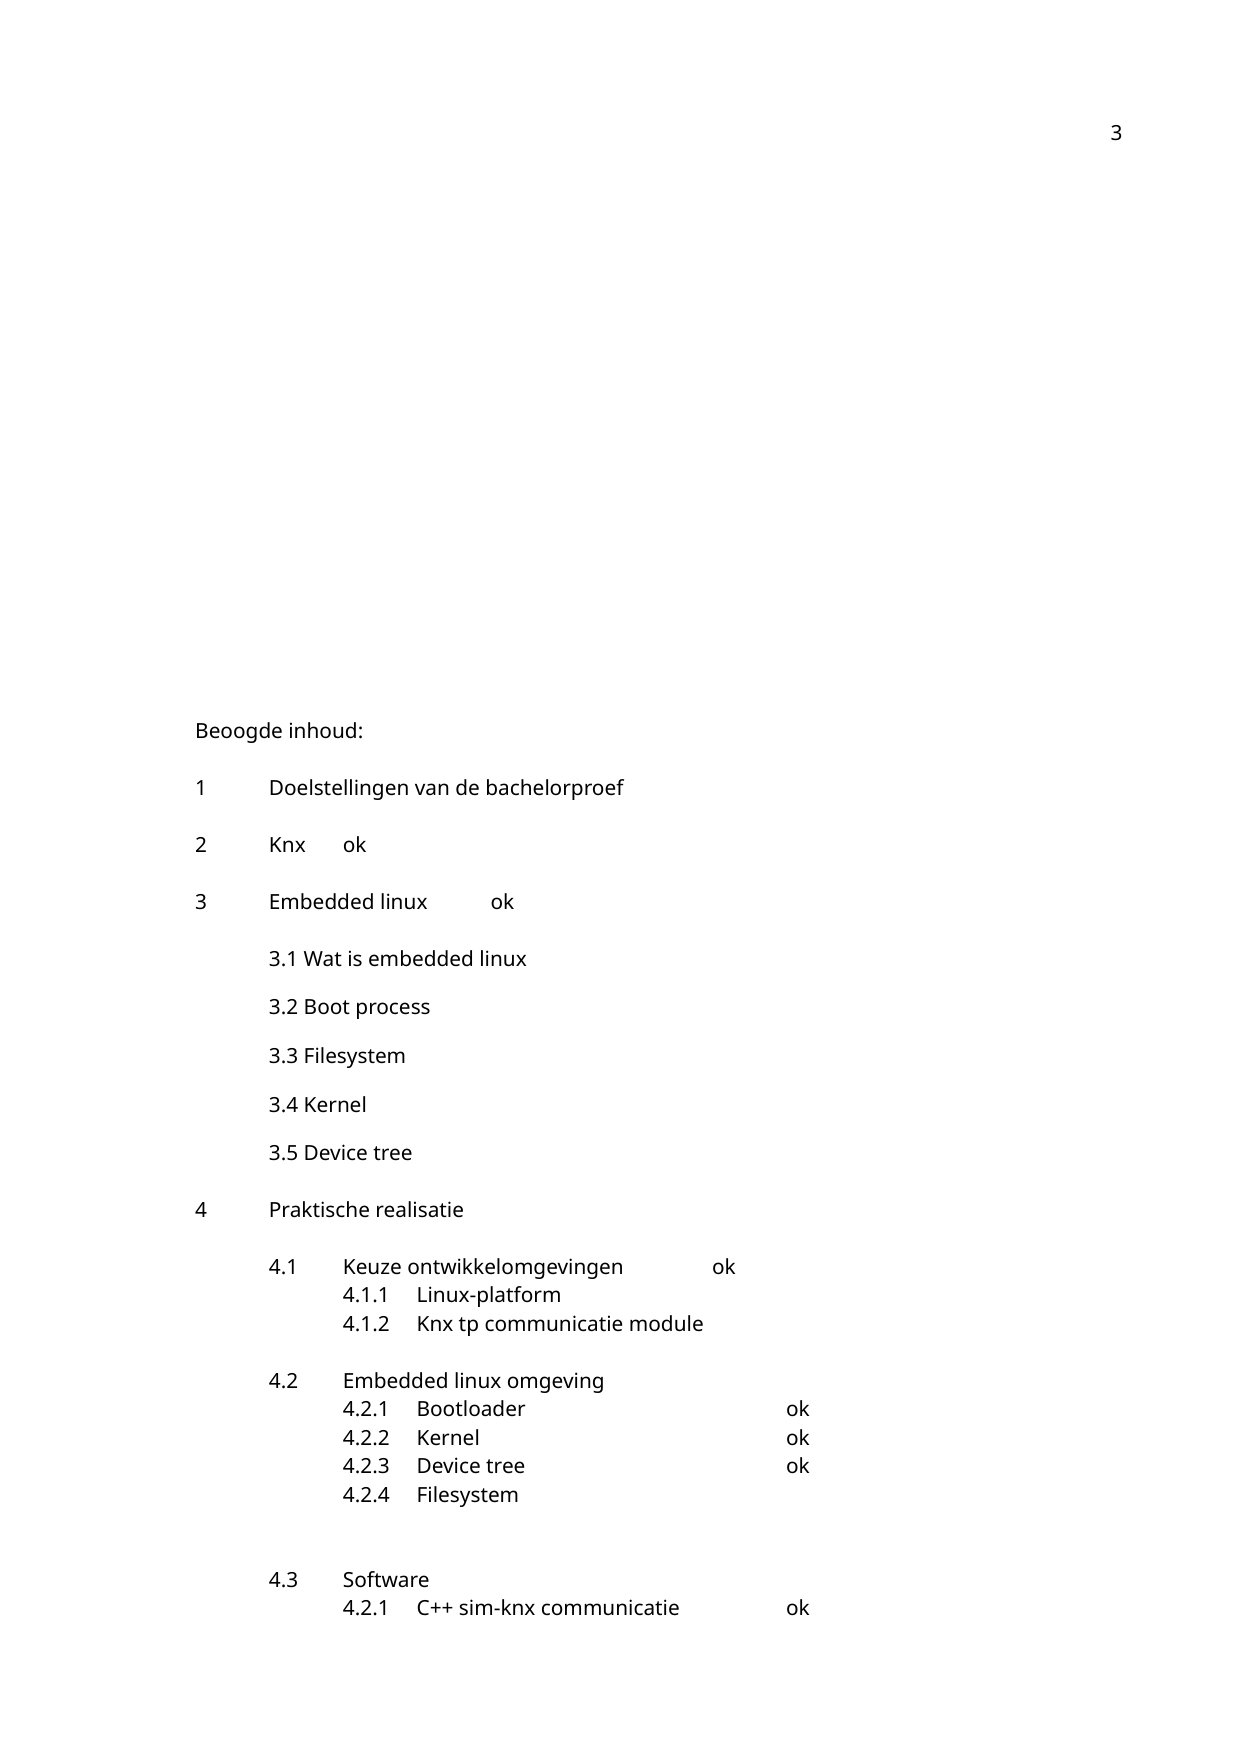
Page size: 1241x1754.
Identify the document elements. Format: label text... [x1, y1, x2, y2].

text 1 Doelstellingen van de bachelorproef [195, 773, 1122, 802]
text Beoogde inhoud: [195, 716, 1122, 745]
text 4.2 Embedded linux omgeving [195, 1366, 1122, 1394]
text 3 Embedded linux ok [195, 887, 1122, 915]
text 4.1.1 Linux-platform [195, 1281, 1122, 1309]
text 4.1 Keuze ontwikkelomgevingen ok [195, 1252, 1122, 1281]
text 3.2 Boot process [195, 992, 1122, 1021]
text 4.2.1 Bootloader ok [195, 1394, 1122, 1423]
text 3.1 Wat is embedded linux [195, 944, 1122, 972]
text 4.1.2 Knx tp communicatie module [195, 1309, 1122, 1337]
text 4.2.4 Filesystem [195, 1480, 1122, 1508]
text 3.4 Kernel [195, 1090, 1122, 1118]
text 2 Knx ok [195, 830, 1122, 858]
text 4.2.3 Device tree ok [195, 1451, 1122, 1480]
text 4.2.1 C++ sim-knx communicatie ok [195, 1593, 1122, 1622]
text 4.2.2 Kernel ok [195, 1423, 1122, 1451]
text 4 Praktische realisatie [195, 1195, 1122, 1224]
text 3.5 Device tree [195, 1138, 1122, 1167]
text 3.3 Filesystem [195, 1041, 1122, 1069]
text 4.3 Software [195, 1565, 1122, 1593]
